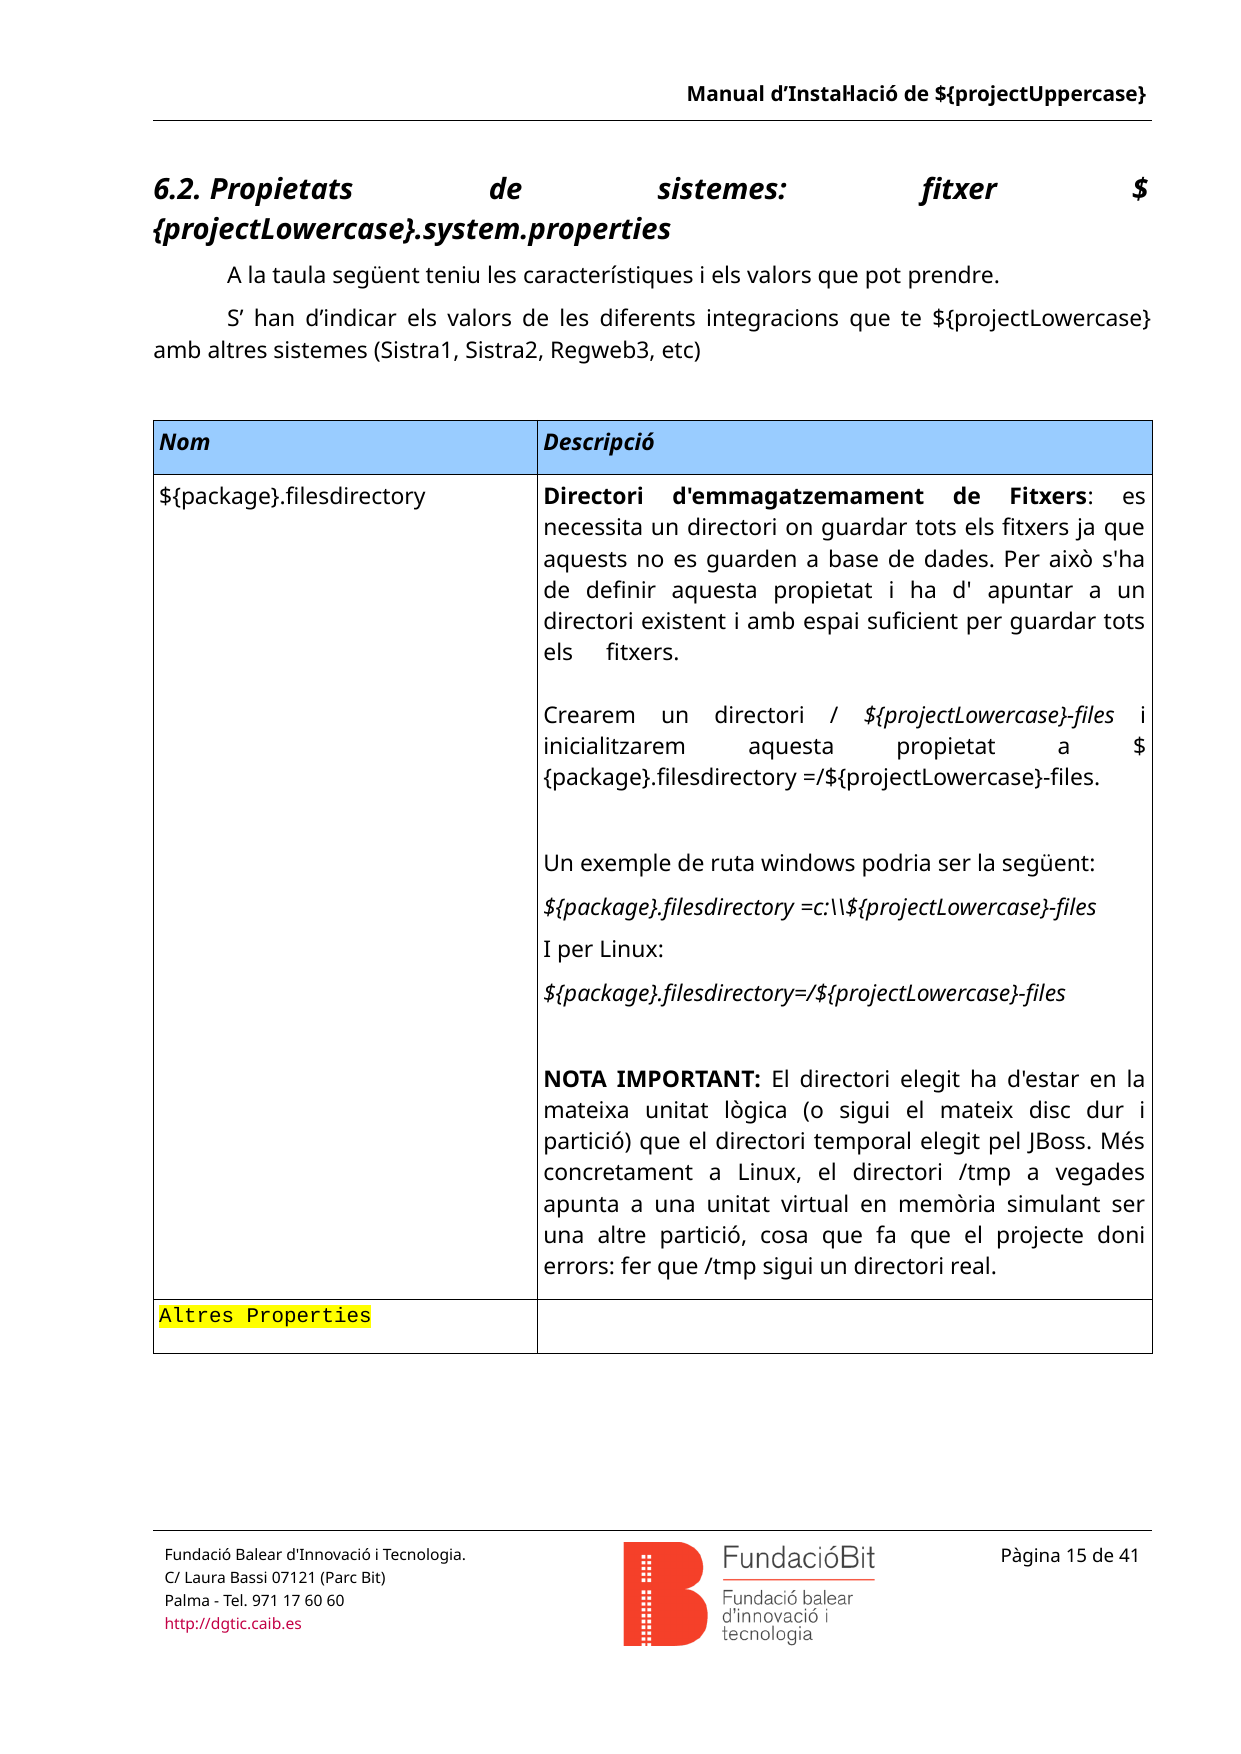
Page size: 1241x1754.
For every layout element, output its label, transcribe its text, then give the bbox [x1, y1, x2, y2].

picture [623, 1542, 875, 1646]
text A la taula següent teniu les característiques i els valors que pot prendre. [153, 259, 1152, 291]
table_header Descripció [538, 421, 1152, 474]
subtitle Propietats de sistemes: fitxer ${projectLowercase}.system.properties [153, 168, 1152, 248]
table_cell Altres Properties [154, 1300, 537, 1353]
table_header Nom [154, 421, 537, 474]
table_cell ${package}.filesdirectory [154, 475, 537, 1299]
table_cell [538, 1300, 1152, 1353]
text S’ han d’indicar els valors de les diferents integracions que te ${projectLowercase} amb altres sistemes (Sistra1, Sistra2, Regweb3, etc) [153, 302, 1152, 365]
table_cell Directori d'emmagatzemament de Fitxers: es necessita un directori on guardar tots els fitxers ja que aquests no es guarden a base de dades. Per això s'ha de definir aquesta propietat i ha d' apuntar a un directori existent i amb espai suficient per guardar tots els fitxers. Crearem un directori / ${projectLowercase}-files i inicialitzarem aquesta propietat a ${package}.filesdirectory =/${projectLowercase}-files. Un exemple de ruta windows podria ser la següent: ${package}.filesdirectory =c:\\${projectLowercase}-files I per Linux: ${package}.filesdirectory=/${projectLowercase}-files NOTA IMPORTANT: El directori elegit ha d'estar en la mateixa unitat lògica (o sigui el mateix disc dur i partició) que el directori temporal elegit pel JBoss. Més concretament a Linux, el directori /tmp a vegades apunta a una unitat virtual en memòria simulant ser una altre partició, cosa que fa que el projecte doni errors: fer que /tmp sigui un directori real. [538, 475, 1152, 1299]
